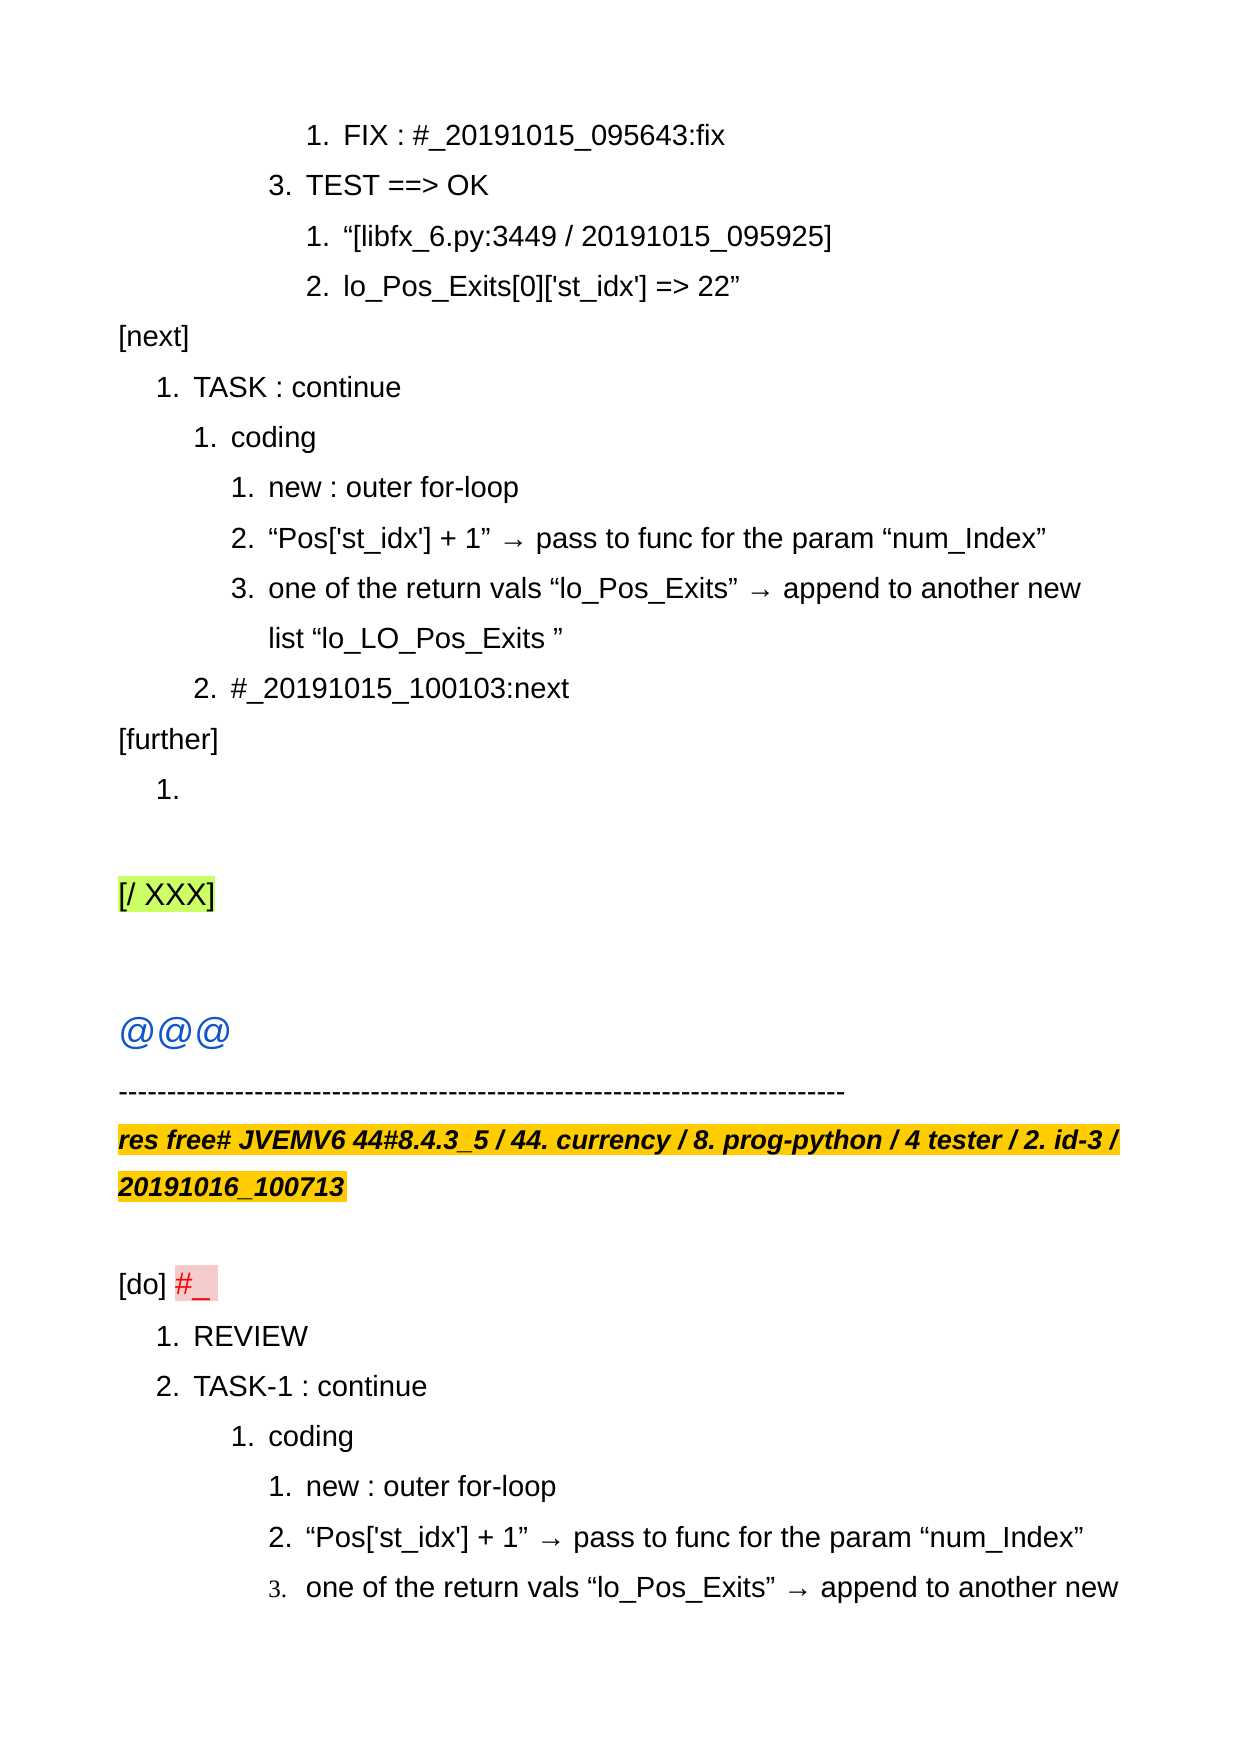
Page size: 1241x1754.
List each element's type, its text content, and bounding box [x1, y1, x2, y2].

list coding [193, 420, 1122, 453]
text --------------------------------------------------------------------------- [118, 1074, 1122, 1107]
list one of the return vals “lo_Pos_Exits” → append to another new list “lo_LO_Pos_Exits ” [231, 571, 1122, 655]
list one of the return vals “lo_Pos_Exits” → append to another new [268, 1570, 1122, 1604]
text [next] [118, 319, 1122, 353]
list new : outer for-loop [231, 470, 1122, 504]
list lo_Pos_Exits[0]['st_idx'] => 22” [306, 269, 1122, 303]
text [/ XXX] [118, 822, 1122, 912]
list REVIEW [156, 1318, 1122, 1352]
list coding [231, 1419, 1122, 1453]
list new : outer for-loop [268, 1469, 1122, 1503]
list “Pos['st_idx'] + 1” → pass to func for the param “num_Index” [268, 1520, 1122, 1553]
text [do] #_ [118, 1265, 1122, 1301]
list “Pos['st_idx'] + 1” → pass to func for the param “num_Index” [231, 521, 1122, 554]
list TEST ==> OK [268, 168, 1122, 202]
list TASK-1 : continue [156, 1369, 1122, 1402]
list FIX : #_20191015_095643:fix [306, 118, 1122, 152]
list “[libfx_6.py:3449 / 20191015_095925] [306, 219, 1122, 252]
list TASK : continue [156, 370, 1122, 403]
text @@@ [118, 1009, 1122, 1052]
text [further] [118, 722, 1122, 755]
text res free# JVEMV6 44#8.4.3_5 / 44. currency / 8. prog-python / 4 tester / 2. id-3 / 20191016_100713 [118, 1124, 1122, 1202]
list #_20191015_100103:next [193, 672, 1122, 705]
